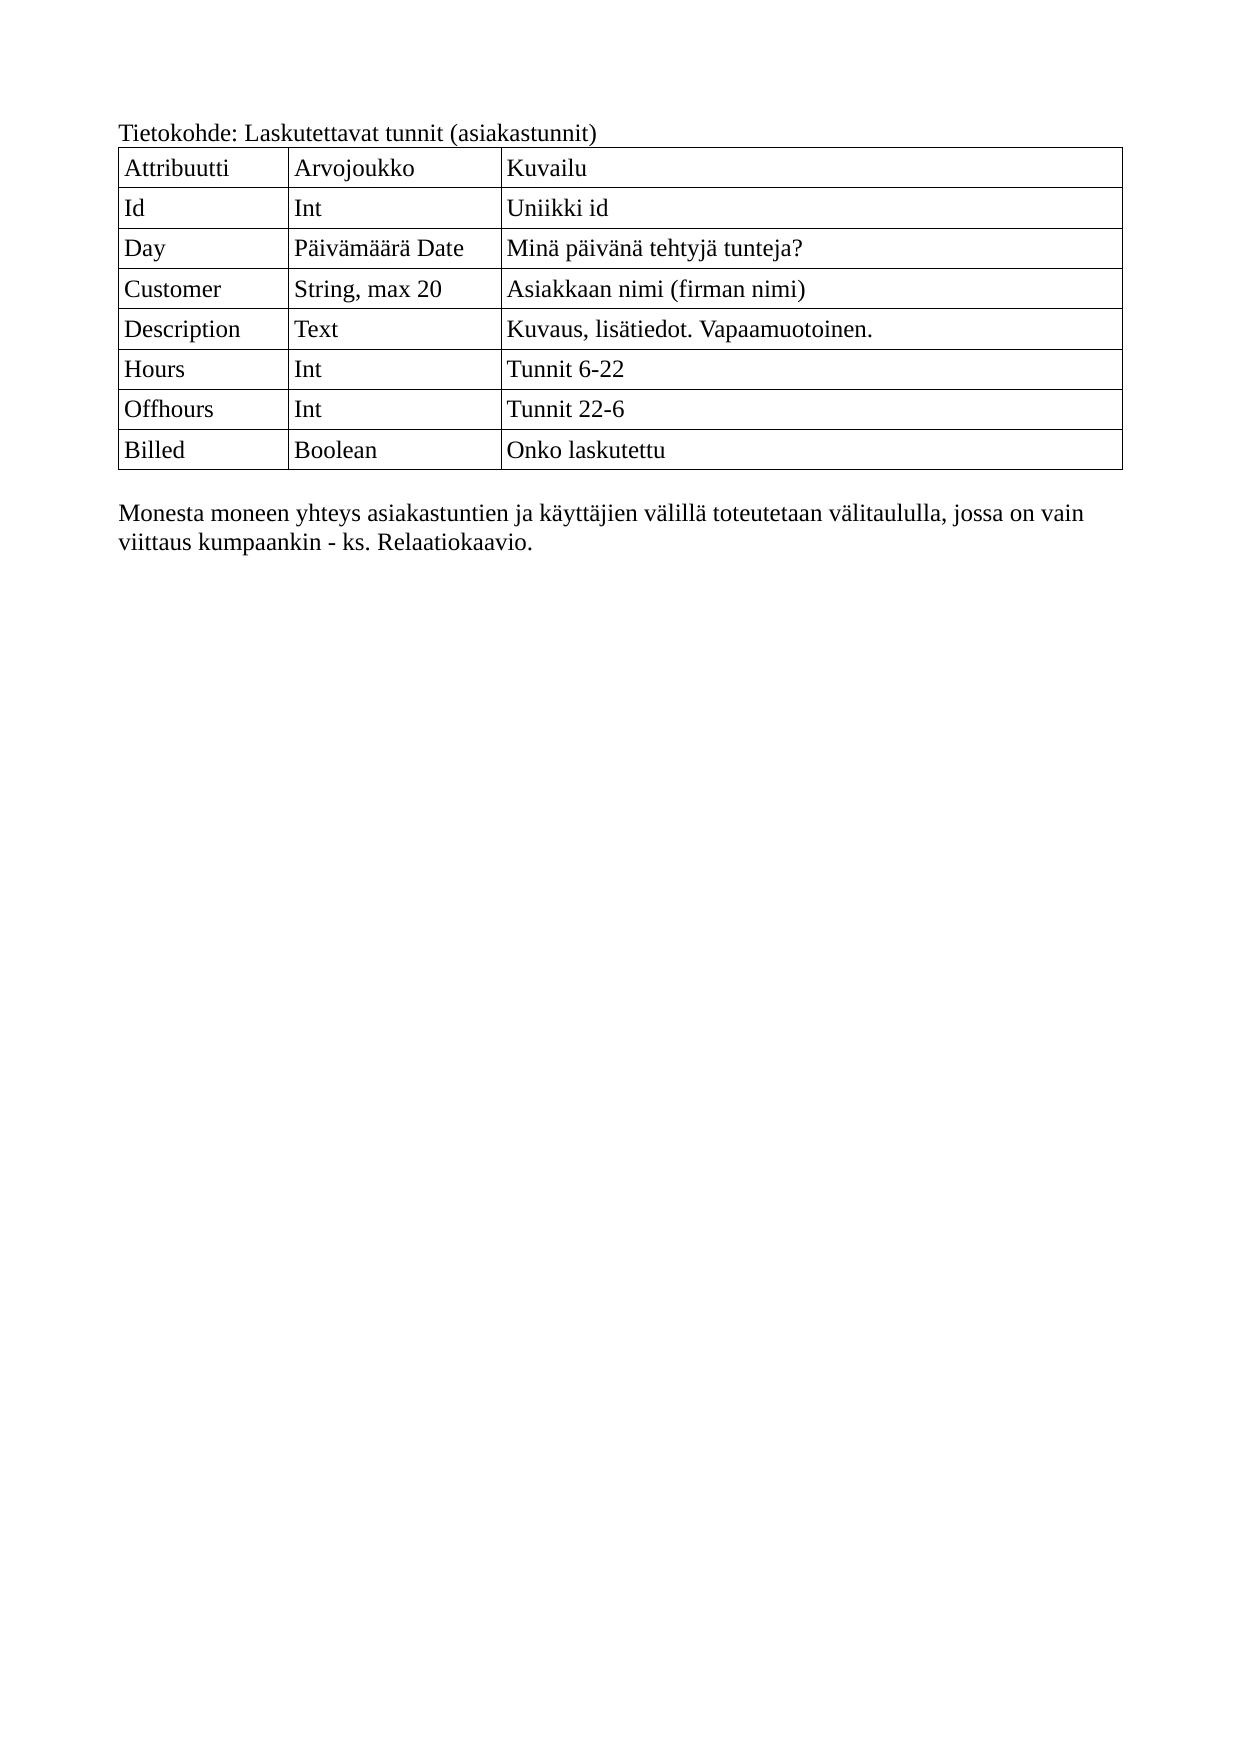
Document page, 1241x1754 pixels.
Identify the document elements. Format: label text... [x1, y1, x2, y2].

table_cell Description [119, 309, 288, 348]
text Monesta moneen yhteys asiakastuntien ja käyttäjien välillä toteutetaan välitaululla, jossa on vain viittaus kumpaankin - ks. Relaatiokaavio. [118, 498, 1122, 556]
table_cell Boolean [289, 430, 501, 469]
table_header Kuvailu [502, 148, 1122, 187]
table_cell Tunnit 6-22 [502, 350, 1122, 389]
table_cell Int [289, 350, 501, 389]
table_cell Päivämäärä Date [289, 229, 501, 268]
text Tietokohde: Laskutettavat tunnit (asiakastunnit) [118, 118, 1122, 147]
table_cell Customer [119, 269, 288, 308]
table_cell String, max 20 [289, 269, 501, 308]
table_cell Offhours [119, 390, 288, 429]
table_cell Tunnit 22-6 [502, 390, 1122, 429]
table_cell Text [289, 309, 501, 348]
table_header Attribuutti [119, 148, 288, 187]
table_cell Int [289, 390, 501, 429]
table_cell Hours [119, 350, 288, 389]
table_cell Asiakkaan nimi (firman nimi) [502, 269, 1122, 308]
table_cell Kuvaus, lisätiedot. Vapaamuotoinen. [502, 309, 1122, 348]
table_cell Minä päivänä tehtyjä tunteja? [502, 229, 1122, 268]
table_cell Int [289, 188, 501, 227]
table_cell Billed [119, 430, 288, 469]
table_cell Day [119, 229, 288, 268]
table_cell Id [119, 188, 288, 227]
table_header Arvojoukko [289, 148, 501, 187]
table_cell Uniikki id [502, 188, 1122, 227]
table_cell Onko laskutettu [502, 430, 1122, 469]
